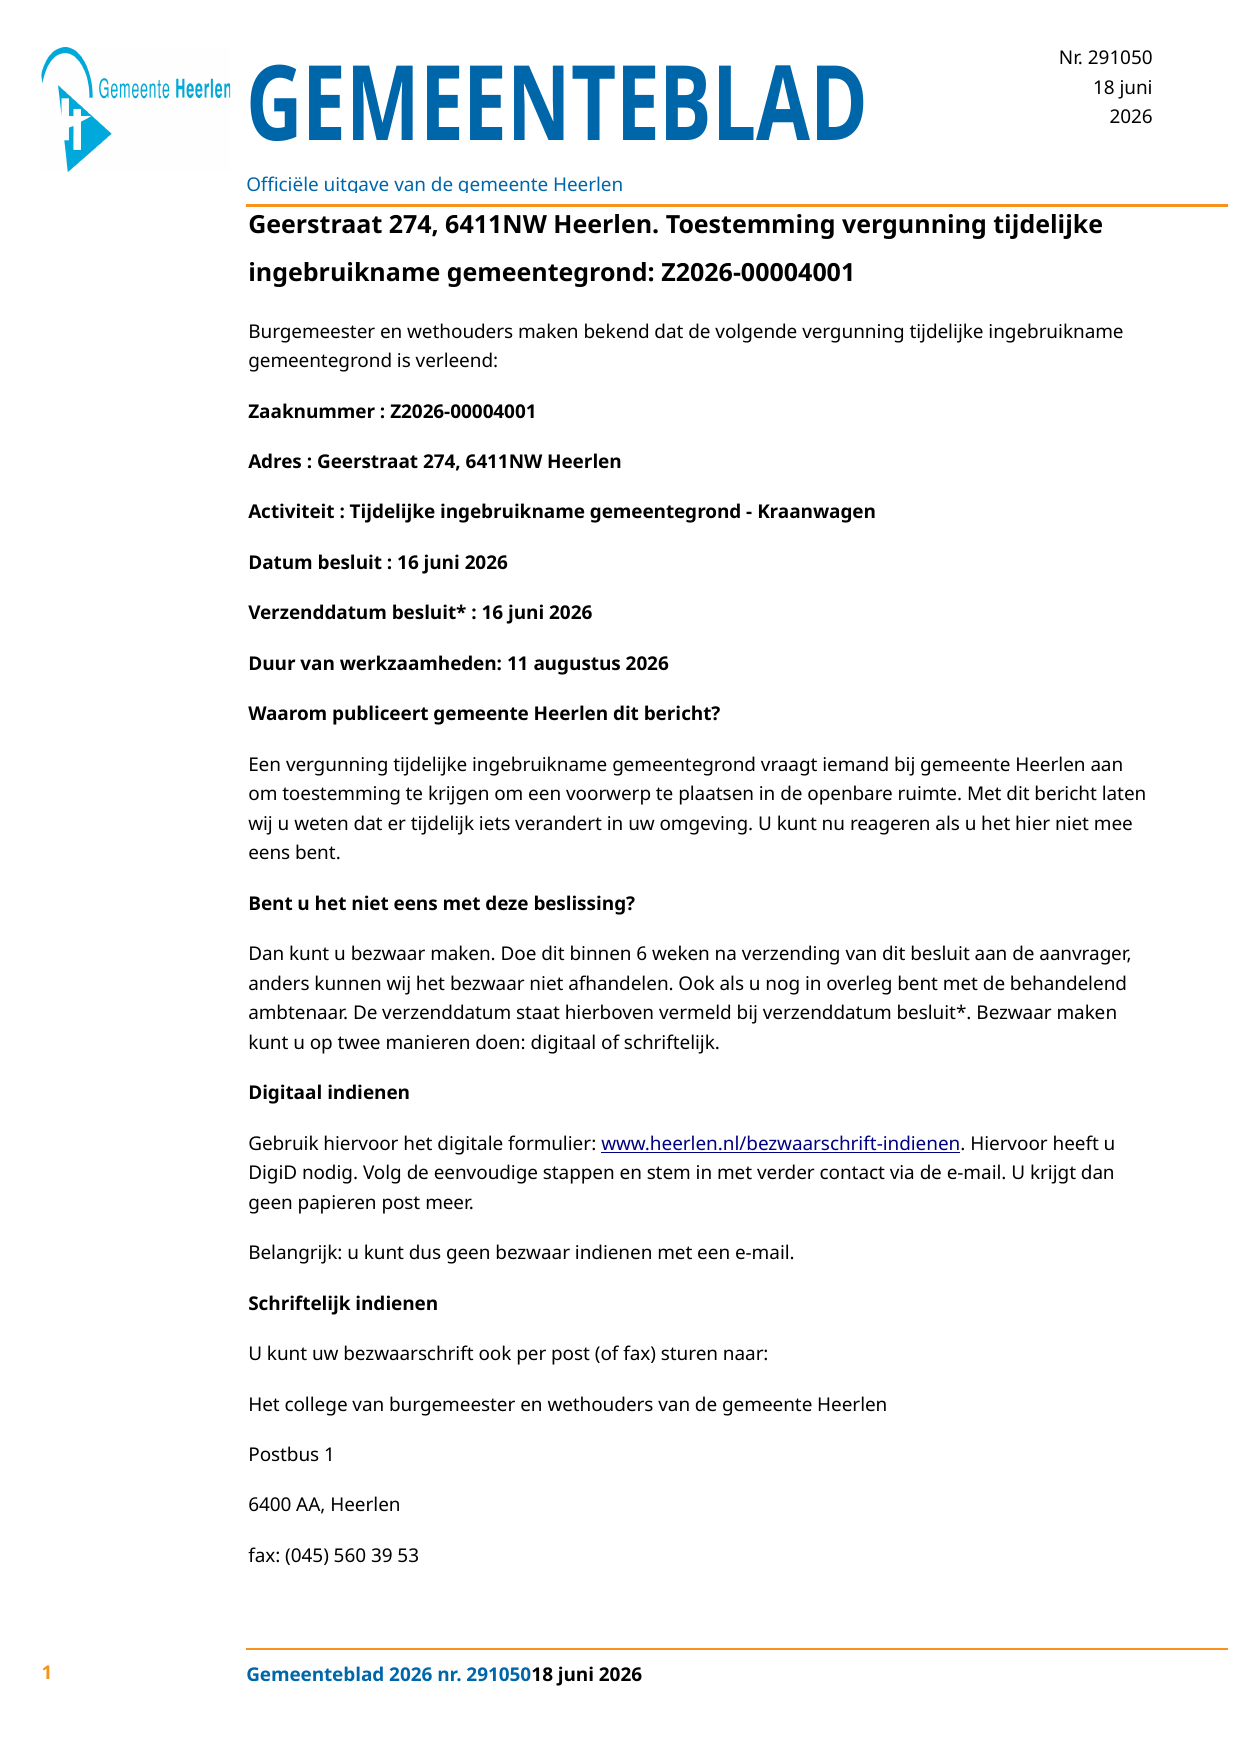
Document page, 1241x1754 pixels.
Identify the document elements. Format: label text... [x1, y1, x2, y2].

text fax: (045) 560 39 53 [248, 1542, 1152, 1568]
text Activiteit : Tijdelijke ingebruikname gemeentegrond - Kraanwagen [248, 499, 1152, 524]
text Waarom publiceert gemeente Heerlen dit bericht? [248, 700, 1152, 726]
text Bent u het niet eens met deze beslissing? [248, 890, 1152, 916]
text Digitaal indienen [248, 1079, 1152, 1105]
text Verzenddatum besluit* : 16 juni 2026 [248, 599, 1152, 625]
text Dan kunt u bezwaar maken. Doe dit binnen 6 weken na verzending van dit besluit aan de aanvrager, anders kunnen wij het bezwaar niet afhandelen. Ook als u nog in overleg bent met de behandelend ambtenaar. De verzenddatum staat hierboven vermeld bij verzenddatum besluit*. Bezwaar maken kunt u op twee manieren doen: digitaal of schriftelijk. [248, 940, 1152, 1055]
text Duur van werkzaamheden: 11 augustus 2026 [248, 650, 1152, 676]
text U kunt uw bezwaarschrift ook per post (of fax) sturen naar: [248, 1340, 1152, 1366]
text Burgemeester en wethouders maken bekend dat de volgende vergunning tijdelijke ingebruikname gemeentegrond is verleend: [248, 318, 1152, 373]
text Een vergunning tijdelijke ingebruikname gemeentegrond vraagt iemand bij gemeente Heerlen aan om toestemming te krijgen om een voorwerp te plaatsen in de openbare ruimte. Met dit bericht laten wij u weten dat er tijdelijk iets verandert in uw omgeving. U kunt nu reageren als u het hier niet mee eens bent. [248, 751, 1152, 865]
text Gebruik hiervoor het digitale formulier: www.heerlen.nl/bezwaarschrift-indienen. Hiervoor heeft u DigiD nodig. Volg de eenvoudige stappen en stem in met verder contact via de e-mail. U krijgt dan geen papieren post meer. [248, 1130, 1152, 1215]
picture [41, 47, 59, 70]
picture [41, 47, 231, 172]
text Het college van burgemeester en wethouders van de gemeente Heerlen [248, 1391, 1152, 1417]
text Geerstraat 274, 6411NW Heerlen. Toestemming vergunning tijdelijke ingebruikname gemeentegrond: Z2026-00004001 [248, 207, 1152, 288]
text Datum besluit : 16 juni 2026 [248, 549, 1152, 575]
text Postbus 1 [248, 1441, 1152, 1467]
text Zaaknummer : Z2026-00004001 [248, 398, 1152, 424]
text Belangrijk: u kunt dus geen bezwaar indienen met een e-mail. [248, 1239, 1152, 1265]
text Schriftelijk indienen [248, 1290, 1152, 1316]
text Adres : Geerstraat 274, 6411NW Heerlen [248, 448, 1152, 474]
text 6400 AA, Heerlen [248, 1492, 1152, 1517]
